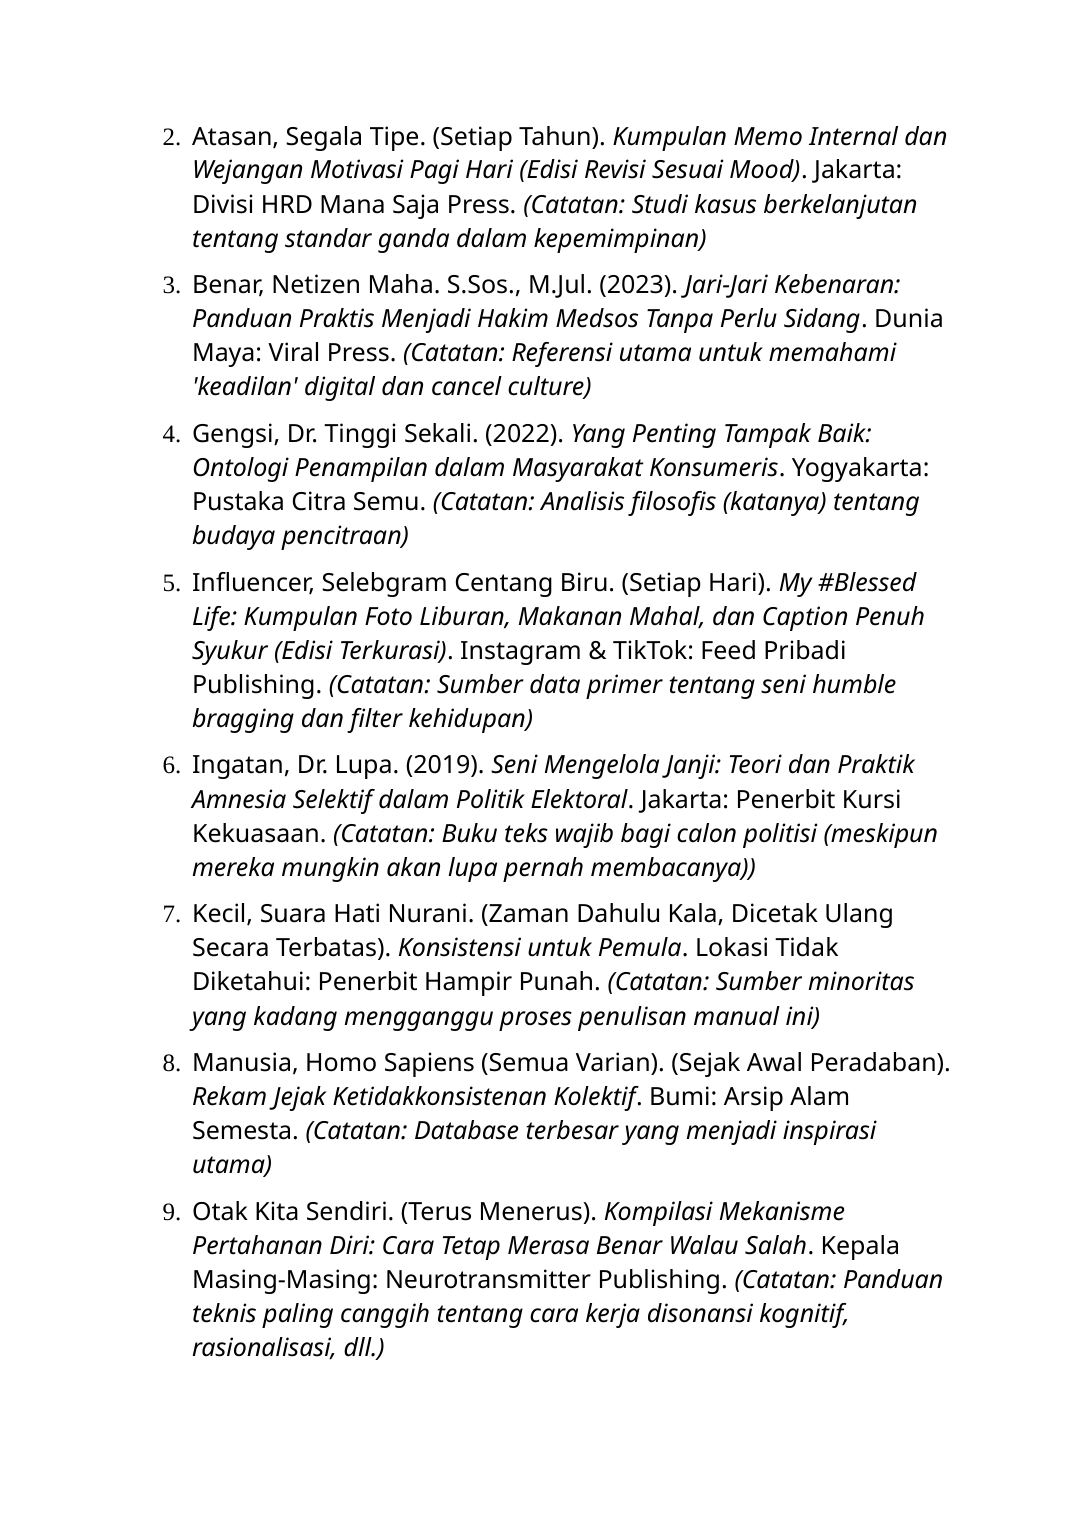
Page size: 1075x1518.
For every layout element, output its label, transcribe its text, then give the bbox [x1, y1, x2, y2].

list Benar, Netizen Maha. S.Sos., M.Jul. (2023). Jari-Jari Kebenaran: Panduan Praktis Menjadi Hakim Medsos Tanpa Perlu Sidang. Dunia Maya: Viral Press. (Catatan: Referensi utama untuk memahami 'keadilan' digital dan cancel culture) [162, 267, 957, 403]
list Influencer, Selebgram Centang Biru. (Setiap Hari). My #Blessed Life: Kumpulan Foto Liburan, Makanan Mahal, dan Caption Penuh Syukur (Edisi Terkurasi). Instagram & TikTok: Feed Pribadi Publishing. (Catatan: Sumber data primer tentang seni humble bragging dan filter kehidupan) [162, 564, 957, 735]
list Ingatan, Dr. Lupa. (2019). Seni Mengelola Janji: Teori dan Praktik Amnesia Selektif dalam Politik Elektoral. Jakarta: Penerbit Kursi Kekuasaan. (Catatan: Buku teks wajib bagi calon politisi (meskipun mereka mungkin akan lupa pernah membacanya)) [162, 747, 957, 883]
list Otak Kita Sendiri. (Terus Menerus). Kompilasi Mekanisme Pertahanan Diri: Cara Tetap Merasa Benar Walau Salah. Kepala Masing-Masing: Neurotransmitter Publishing. (Catatan: Panduan teknis paling canggih tentang cara kerja disonansi kognitif, rasionalisasi, dll.) [162, 1193, 957, 1364]
list Atasan, Segala Tipe. (Setiap Tahun). Kumpulan Memo Internal dan Wejangan Motivasi Pagi Hari (Edisi Revisi Sesuai Mood). Jakarta: Divisi HRD Mana Saja Press. (Catatan: Studi kasus berkelanjutan tentang standar ganda dalam kepemimpinan) [162, 118, 957, 254]
list Gengsi, Dr. Tinggi Sekali. (2022). Yang Penting Tampak Baik: Ontologi Penampilan dalam Masyarakat Konsumeris. Yogyakarta: Pustaka Citra Semu. (Catatan: Analisis filosofis (katanya) tentang budaya pencitraan) [162, 416, 957, 552]
list Kecil, Suara Hati Nurani. (Zaman Dahulu Kala, Dicetak Ulang Secara Terbatas). Konsistensi untuk Pemula. Lokasi Tidak Diketahui: Penerbit Hampir Punah. (Catatan: Sumber minoritas yang kadang mengganggu proses penulisan manual ini) [162, 896, 957, 1032]
list Manusia, Homo Sapiens (Semua Varian). (Sejak Awal Peradaban). Rekam Jejak Ketidakkonsistenan Kolektif. Bumi: Arsip Alam Semesta. (Catatan: Database terbesar yang menjadi inspirasi utama) [162, 1045, 957, 1181]
